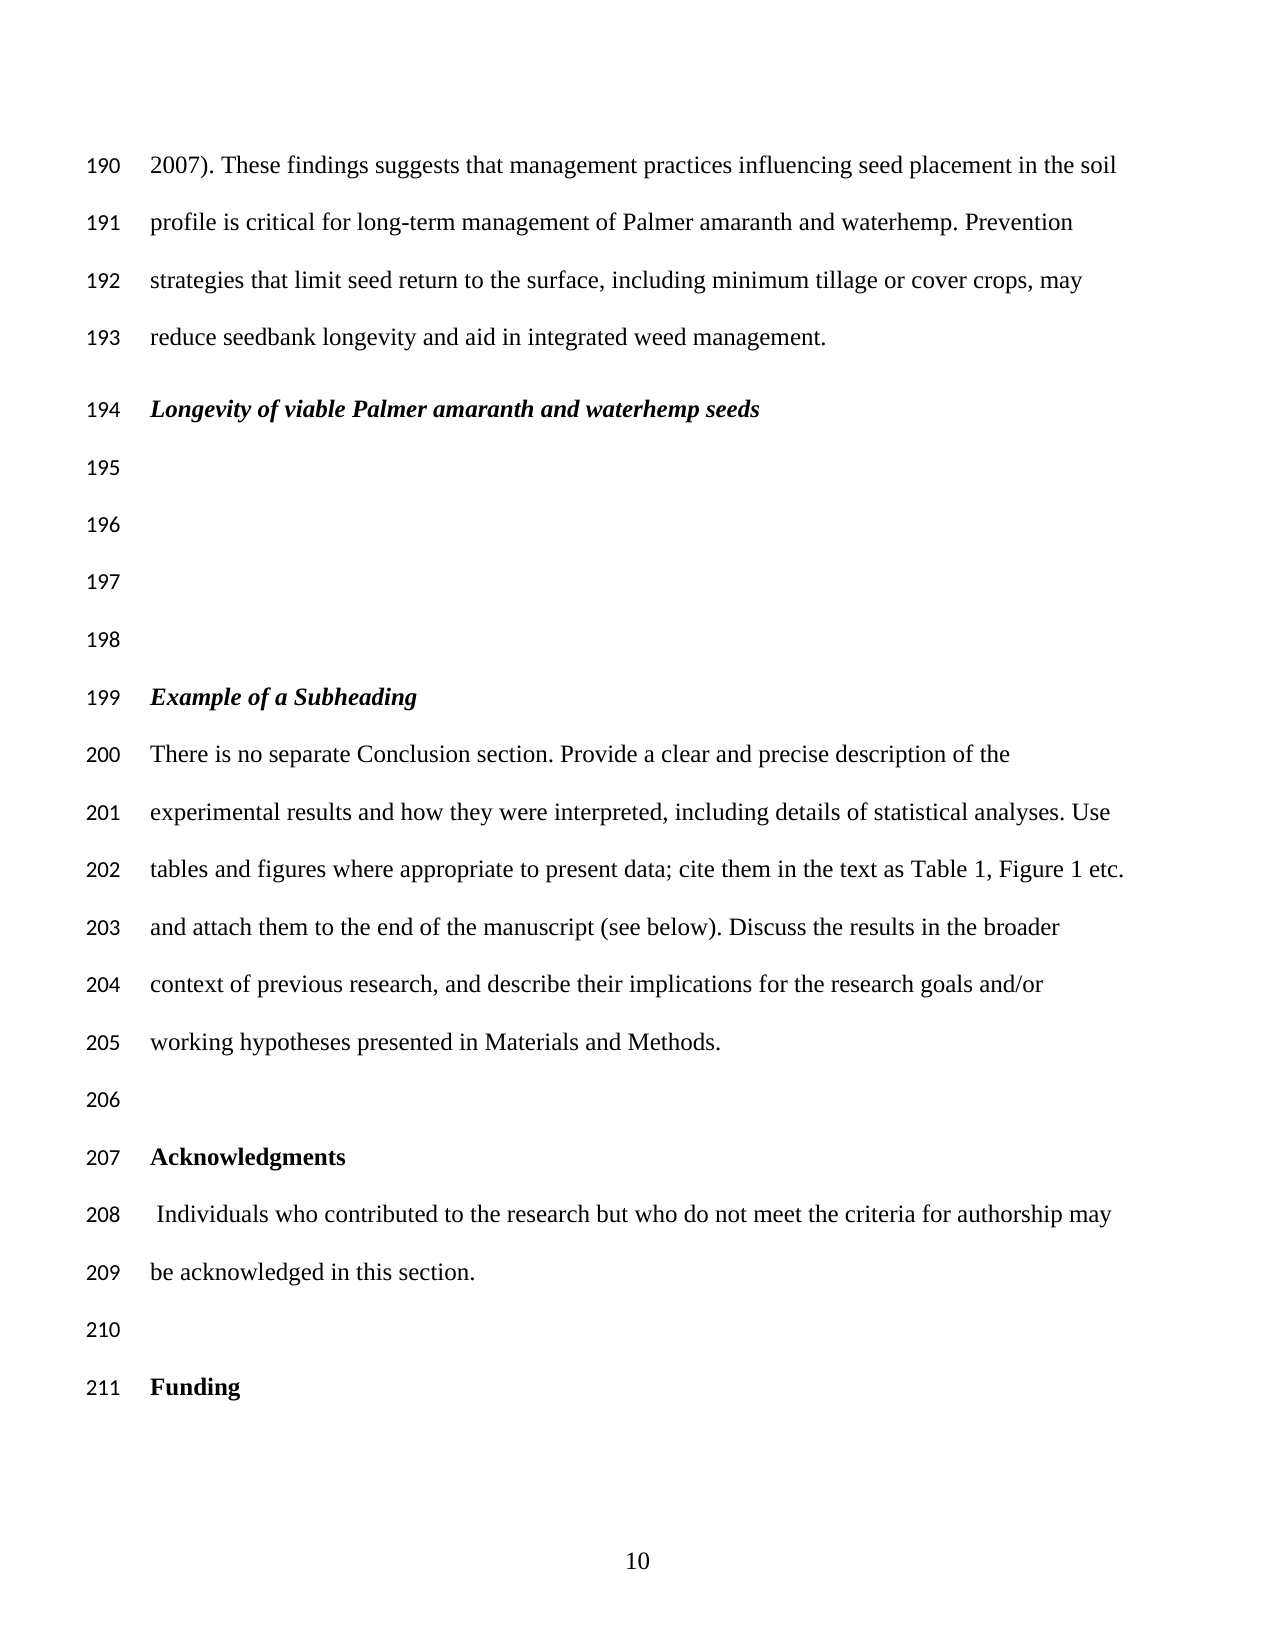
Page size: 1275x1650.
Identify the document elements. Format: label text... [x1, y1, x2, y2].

text 2007). These findings suggests that management practices influencing seed placement in the soil profile is critical for long-term management of Palmer amaranth and waterhemp. Prevention strategies that limit seed return to the surface, including minimum tillage or cover crops, may reduce seedbank longevity and aid in integrated weed management. [150, 150, 1125, 351]
text There is no separate Conclusion section. Provide a clear and precise description of the experimental results and how they were interpreted, including details of statistical analyses. Use tables and figures where appropriate to present data; cite them in the text as Table 1, Figure 1 etc. and attach them to the end of the manuscript (see below). Discuss the results in the broader context of previous research, and describe their implications for the research goals and/or working hypotheses presented in Materials and Methods. [150, 739, 1125, 1056]
text Longevity of viable Palmer amaranth and waterhemp seeds [150, 394, 1125, 423]
text Example of a Subheading [150, 682, 1125, 711]
text Funding [150, 1372, 1125, 1401]
text Individuals who contributed to the research but who do not meet the criteria for authorship may be acknowledged in this section. [150, 1199, 1125, 1286]
text Acknowledgments [150, 1142, 1125, 1171]
